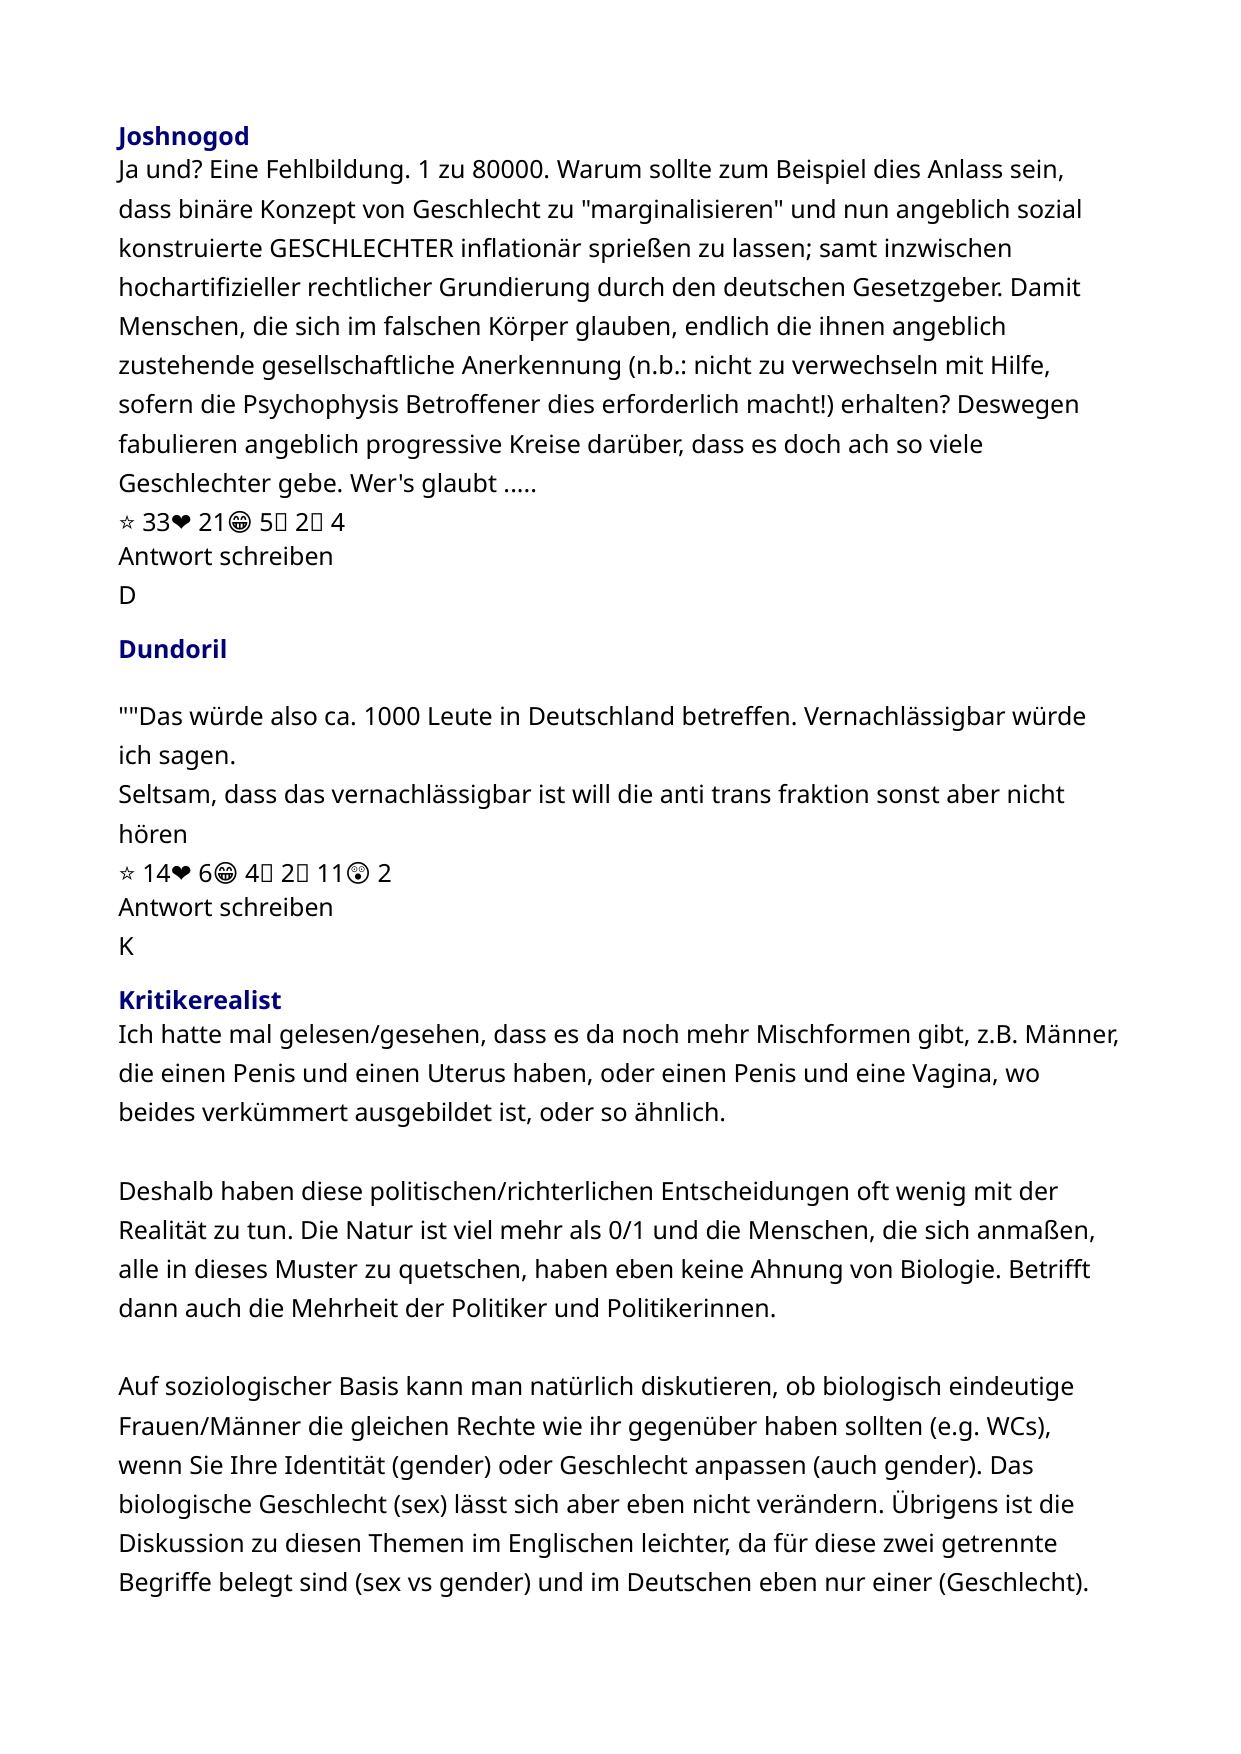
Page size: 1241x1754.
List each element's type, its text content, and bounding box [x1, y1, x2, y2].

text Seltsam, dass das vernachlässigbar ist will die anti trans fraktion sonst aber nicht hören [118, 777, 1122, 850]
text Antwort schreiben [118, 889, 1122, 923]
text K [118, 929, 1122, 963]
subtitle Dundoril [118, 632, 1122, 666]
text ⭐️ 33❤️ 21😁 5🙁 2🤨 4 [118, 505, 1122, 539]
text Antwort schreiben [118, 539, 1122, 573]
text Ja und? Eine Fehlbildung. 1 zu 80000. Warum sollte zum Beispiel dies Anlass sein, dass binäre Konzept von Geschlecht zu "marginalisieren" und nun angeblich sozial konstruierte GESCHLECHTER inflationär sprießen zu lassen; samt inzwischen hochartifizieller rechtlicher Grundierung durch den deutschen Gesetzgeber. Damit Menschen, die sich im falschen Körper glauben, endlich die ihnen angeblich zustehende gesellschaftliche Anerkennung (n.b.: nicht zu verwechseln mit Hilfe, sofern die Psychophysis Betroffener dies erforderlich macht!) erhalten? Deswegen fabulieren angeblich progressive Kreise darüber, dass es doch ach so viele Geschlechter gebe. Wer's glaubt ..... [118, 152, 1122, 499]
subtitle Kritikerealist [118, 982, 1122, 1016]
text ⭐️ 14❤️ 6😁 4🙁 2🤨 11😲 2 [118, 855, 1122, 889]
text Ich hatte mal gelesen/gesehen, dass es da noch mehr Mischformen gibt, z.B. Männer, die einen Penis und einen Uterus haben, oder einen Penis und eine Vagina, wo beides verkümmert ausgebildet ist, oder so ähnlich. Deshalb haben diese politischen/richterlichen Entscheidungen oft wenig mit der Realität zu tun. Die Natur ist viel mehr als 0/1 und die Menschen, die sich anmaßen, alle in dieses Muster zu quetschen, haben eben keine Ahnung von Biologie. Betrifft dann auch die Mehrheit der Politiker und Politikerinnen. Auf soziologischer Basis kann man natürlich diskutieren, ob biologisch eindeutige Frauen/Männer die gleichen Rechte wie ihr gegenüber haben sollten (e.g. WCs), wenn Sie Ihre Identität (gender) oder Geschlecht anpassen (auch gender). Das biologische Geschlecht (sex) lässt sich aber eben nicht verändern. Übrigens ist die Diskussion zu diesen Themen im Englischen leichter, da für diese zwei getrennte Begriffe belegt sind (sex vs gender) und im Deutschen eben nur einer (Geschlecht). [118, 1016, 1122, 1599]
text ""Das würde also ca. 1000 Leute in Deutschland betreffen. Vernachlässigbar würde ich sagen. [118, 699, 1122, 772]
subtitle Joshnogod [118, 118, 1122, 152]
text D [118, 578, 1122, 612]
